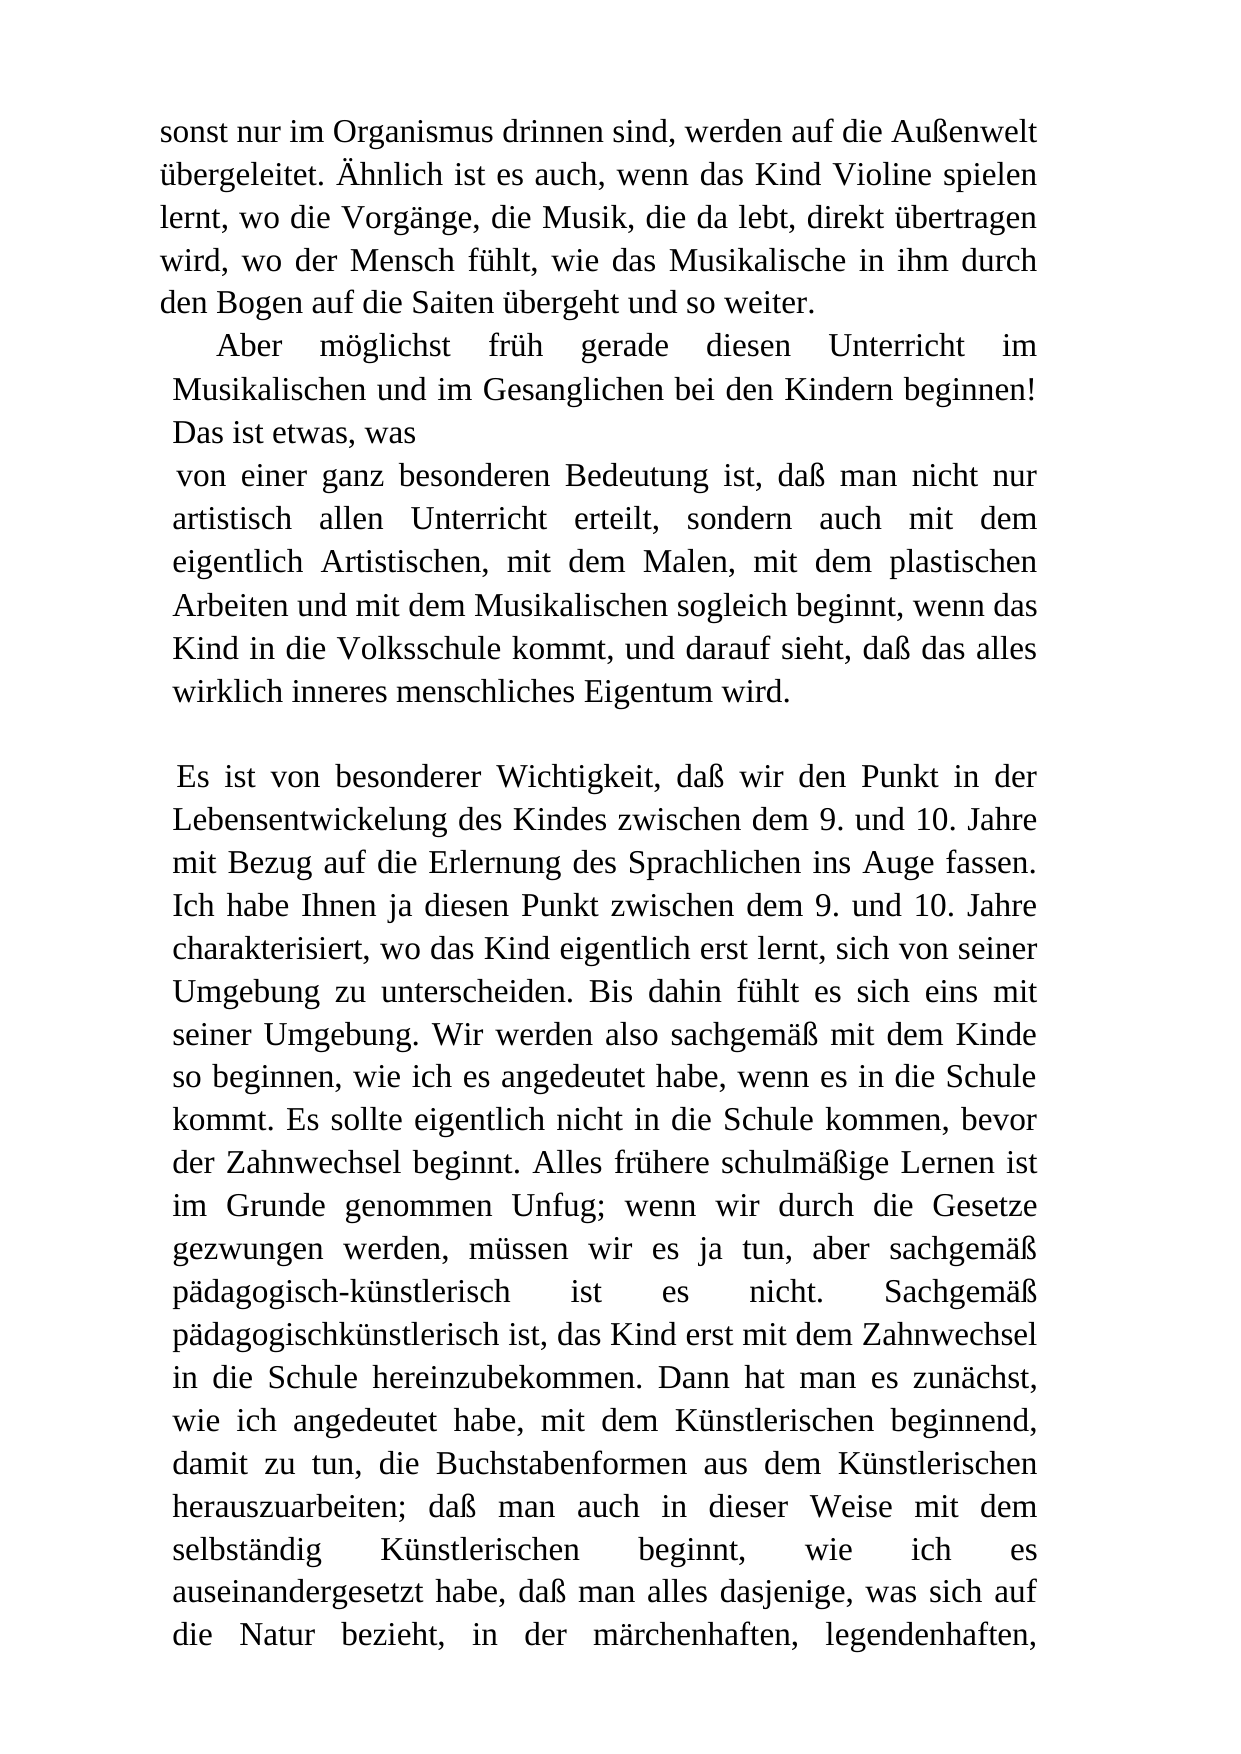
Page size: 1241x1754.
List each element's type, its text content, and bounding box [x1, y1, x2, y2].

text Es ist von besonderer Wichtigkeit, daß wir den Punkt in der Lebensentwickelung des Kindes zwischen dem 9. und 10. Jahre mit Bezug auf die Erlernung des Sprachlichen ins Auge fassen. Ich habe Ihnen ja diesen Punkt zwischen dem 9. und 10. Jahre charakterisiert, wo das Kind eigentlich erst lernt, sich von seiner Umgebung zu unterscheiden. Bis dahin fühlt es sich eins mit seiner Umgebung. Wir werden also sachgemäß mit dem Kinde so beginnen, wie ich es angedeutet habe, wenn es in die Schule kommt. Es sollte eigentlich nicht in die Schule kommen, bevor der Zahnwechsel beginnt. Alles frühere schulmäßige Lernen ist im Grunde genommen Unfug; wenn wir durch die Gesetze gezwungen werden, müssen wir es ja tun, aber sachgemäß pädagogisch-künstlerisch ist es nicht. Sachgemäß pädagogischkünstlerisch ist, das Kind erst mit dem Zahnwechsel in die Schule hereinzubekommen. Dann hat man es zunächst, wie ich angedeutet habe, mit dem Künstlerischen beginnend, damit zu tun, die Buchstabenformen aus dem Künstlerischen herauszuarbeiten; daß man auch in dieser Weise mit dem selbständig Künstlerischen beginnt, wie ich es auseinandergesetzt habe, daß man alles dasjenige, was sich auf die Natur bezieht, in der märchenhaften, legendenhaften, [172, 756, 1038, 1653]
text sonst nur im Organismus drinnen sind, werden auf die Außenwelt übergeleitet. Ähnlich ist es auch, wenn das Kind Violine spielen lernt, wo die Vorgänge, die Musik, die da lebt, direkt übertragen wird, wo der Mensch fühlt, wie das Musikalische in ihm durch den Bogen auf die Saiten übergeht und so weiter. [159, 111, 1038, 321]
text von einer ganz besonderen Bedeutung ist, daß man nicht nur artistisch allen Unterricht erteilt, sondern auch mit dem eigentlich Artistischen, mit dem Malen, mit dem plastischen Arbeiten und mit dem Musikalischen sogleich beginnt, wenn das Kind in die Volksschule kommt, und darauf sieht, daß das alles wirklich inneres menschliches Eigentum wird. [172, 455, 1038, 710]
text Aber möglichst früh gerade diesen Unterricht im Musikalischen und im Gesanglichen bei den Kindern beginnen! Das ist etwas, was [172, 326, 1038, 450]
